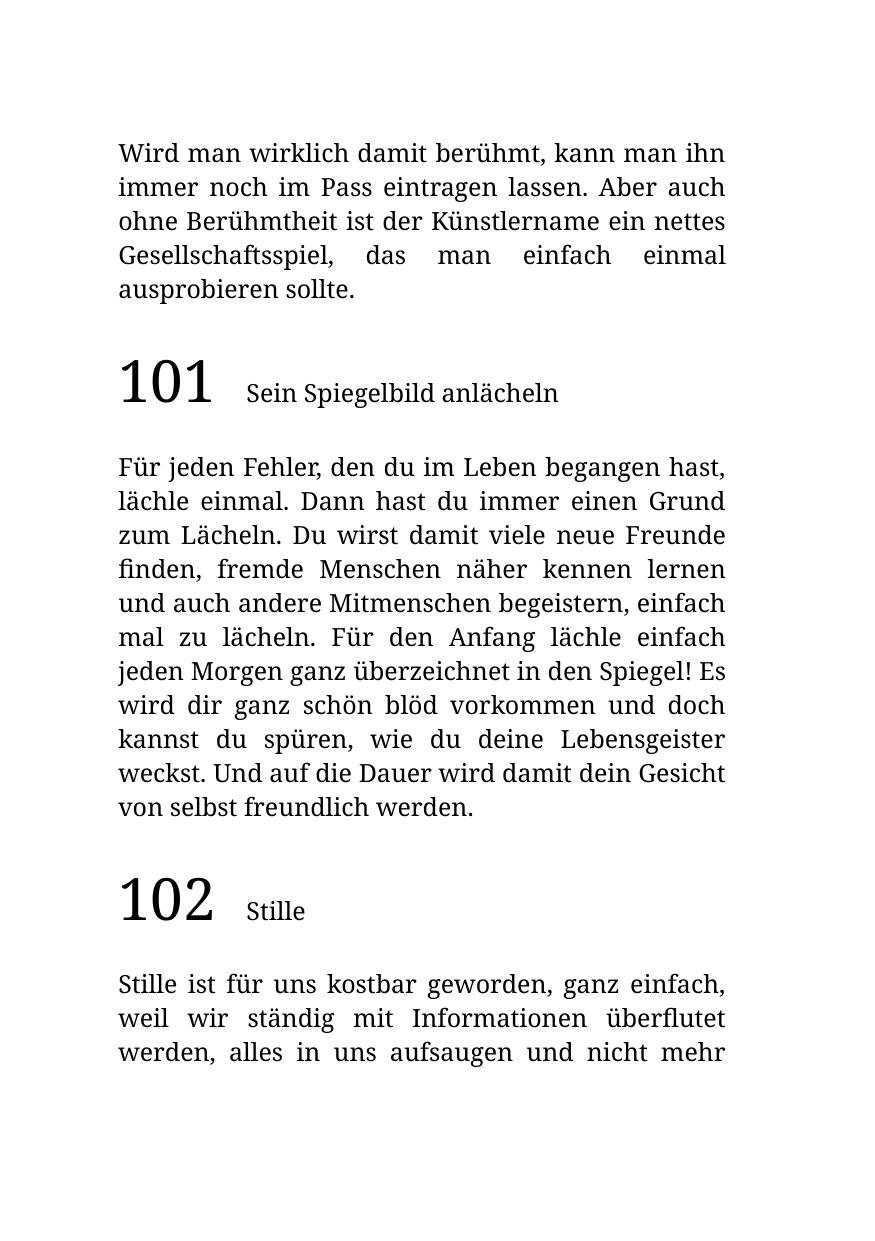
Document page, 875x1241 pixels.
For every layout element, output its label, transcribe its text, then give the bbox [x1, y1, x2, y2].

subtitle 101 Sein Spiegelbild anlächeln [118, 340, 726, 420]
subtitle 102 Stille [118, 858, 726, 937]
text Wird man wirklich damit berühmt, kann man ihn immer noch im Pass eintragen lassen. Aber auch ohne Berühmtheit ist der Künstlername ein nettes Gesellschaftsspiel, das man einfach einmal ausprobieren sollte. [118, 136, 726, 306]
text Für jeden Fehler, den du im Leben begangen hast, lächle einmal. Dann hast du immer einen Grund zum Lächeln. Du wirst damit viele neue Freunde finden, fremde Menschen näher kennen lernen und auch andere Mitmenschen begeistern, einfach mal zu lächeln. Für den Anfang lächle einfach jeden Morgen ganz überzeichnet in den Spiegel! Es wird dir ganz schön blöd vorkommen und doch kannst du spüren, wie du deine Lebensgeister weckst. Und auf die Dauer wird damit dein Gesicht von selbst freundlich werden. [118, 449, 726, 824]
text Stille ist für uns kostbar geworden, ganz einfach, weil wir ständig mit Informationen überflutet werden, alles in uns aufsaugen und nicht mehr [118, 967, 726, 1069]
